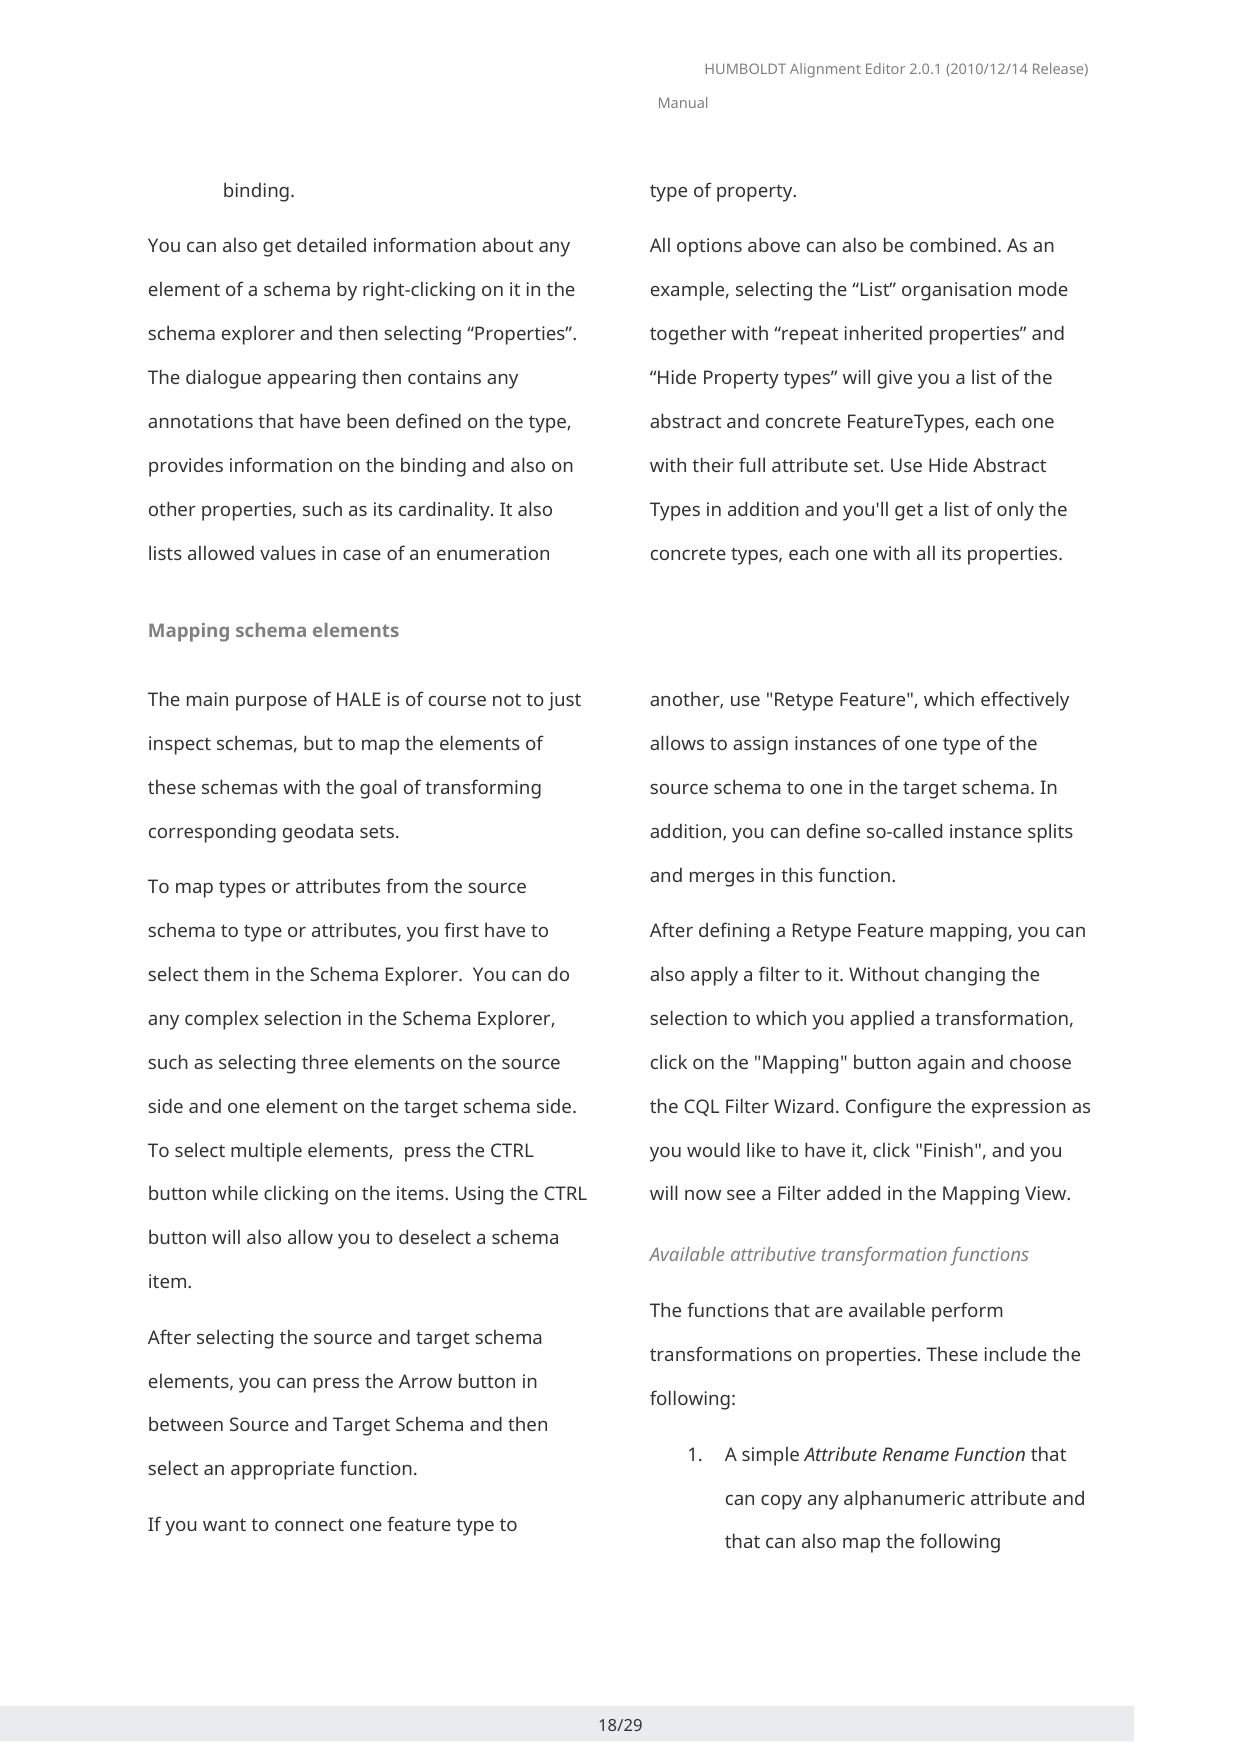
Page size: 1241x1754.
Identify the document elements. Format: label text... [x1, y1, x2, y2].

subtitle Mapping schema elements [148, 617, 1092, 642]
text To map types or attributes from the source schema to type or attributes, you first have to select them in the Schema Explorer. You can do any complex selection in the Schema Explorer, such as selecting three elements on the source side and one element on the target schema side. To select multiple elements, press the CTRL button while clicking on the items. Using the CTRL button will also allow you to deselect a schema item. [148, 874, 591, 1294]
text type of property. [649, 177, 1092, 203]
list binding. [185, 177, 591, 203]
text After selecting the source and target schema elements, you can press the Arrow button in between Source and Target Schema and then select an appropriate function. [148, 1324, 591, 1481]
subtitle Available attributive transformation functions [649, 1241, 1092, 1267]
text After defining a Retype Feature mapping, you can also apply a filter to it. Without changing the selection to which you applied a transformation, click on the "Mapping" button again and choose the CQL Filter Wizard. Configure the expression as you would like to have it, click "Finish", and you will now see a Filter added in the Mapping View. [649, 918, 1092, 1206]
text another, use "Retype Feature", which effectively allows to assign instances of one type of the source schema to one in the target schema. In addition, you can define so-called instance splits and merges in this function. [649, 687, 1092, 887]
list A simple Attribute Rename Function that can copy any alphanumeric attribute and that can also map the following [687, 1441, 1092, 1554]
text All options above can also be combined. As an example, selecting the “List” organisation mode together with “repeat inherited properties” and “Hide Property types” will give you a list of the abstract and concrete FeatureTypes, each one with their full attribute set. Use Hide Abstract Types in addition and you'll get a list of only the concrete types, each one with all its properties. [649, 233, 1092, 565]
text If you want to connect one feature type to [148, 1511, 591, 1537]
text The functions that are available perform transformations on properties. These include the following: [649, 1298, 1092, 1411]
text You can also get detailed information about any element of a schema by right-clicking on it in the schema explorer and then selecting “Properties”. The dialogue appearing then contains any annotations that have been defined on the type, provides information on the binding and also on other properties, such as its cardinality. It also lists allowed values in case of an enumeration [148, 233, 591, 565]
text The main purpose of HALE is of course not to just inspect schemas, but to map the elements of these schemas with the goal of transforming corresponding geodata sets. [148, 687, 591, 844]
